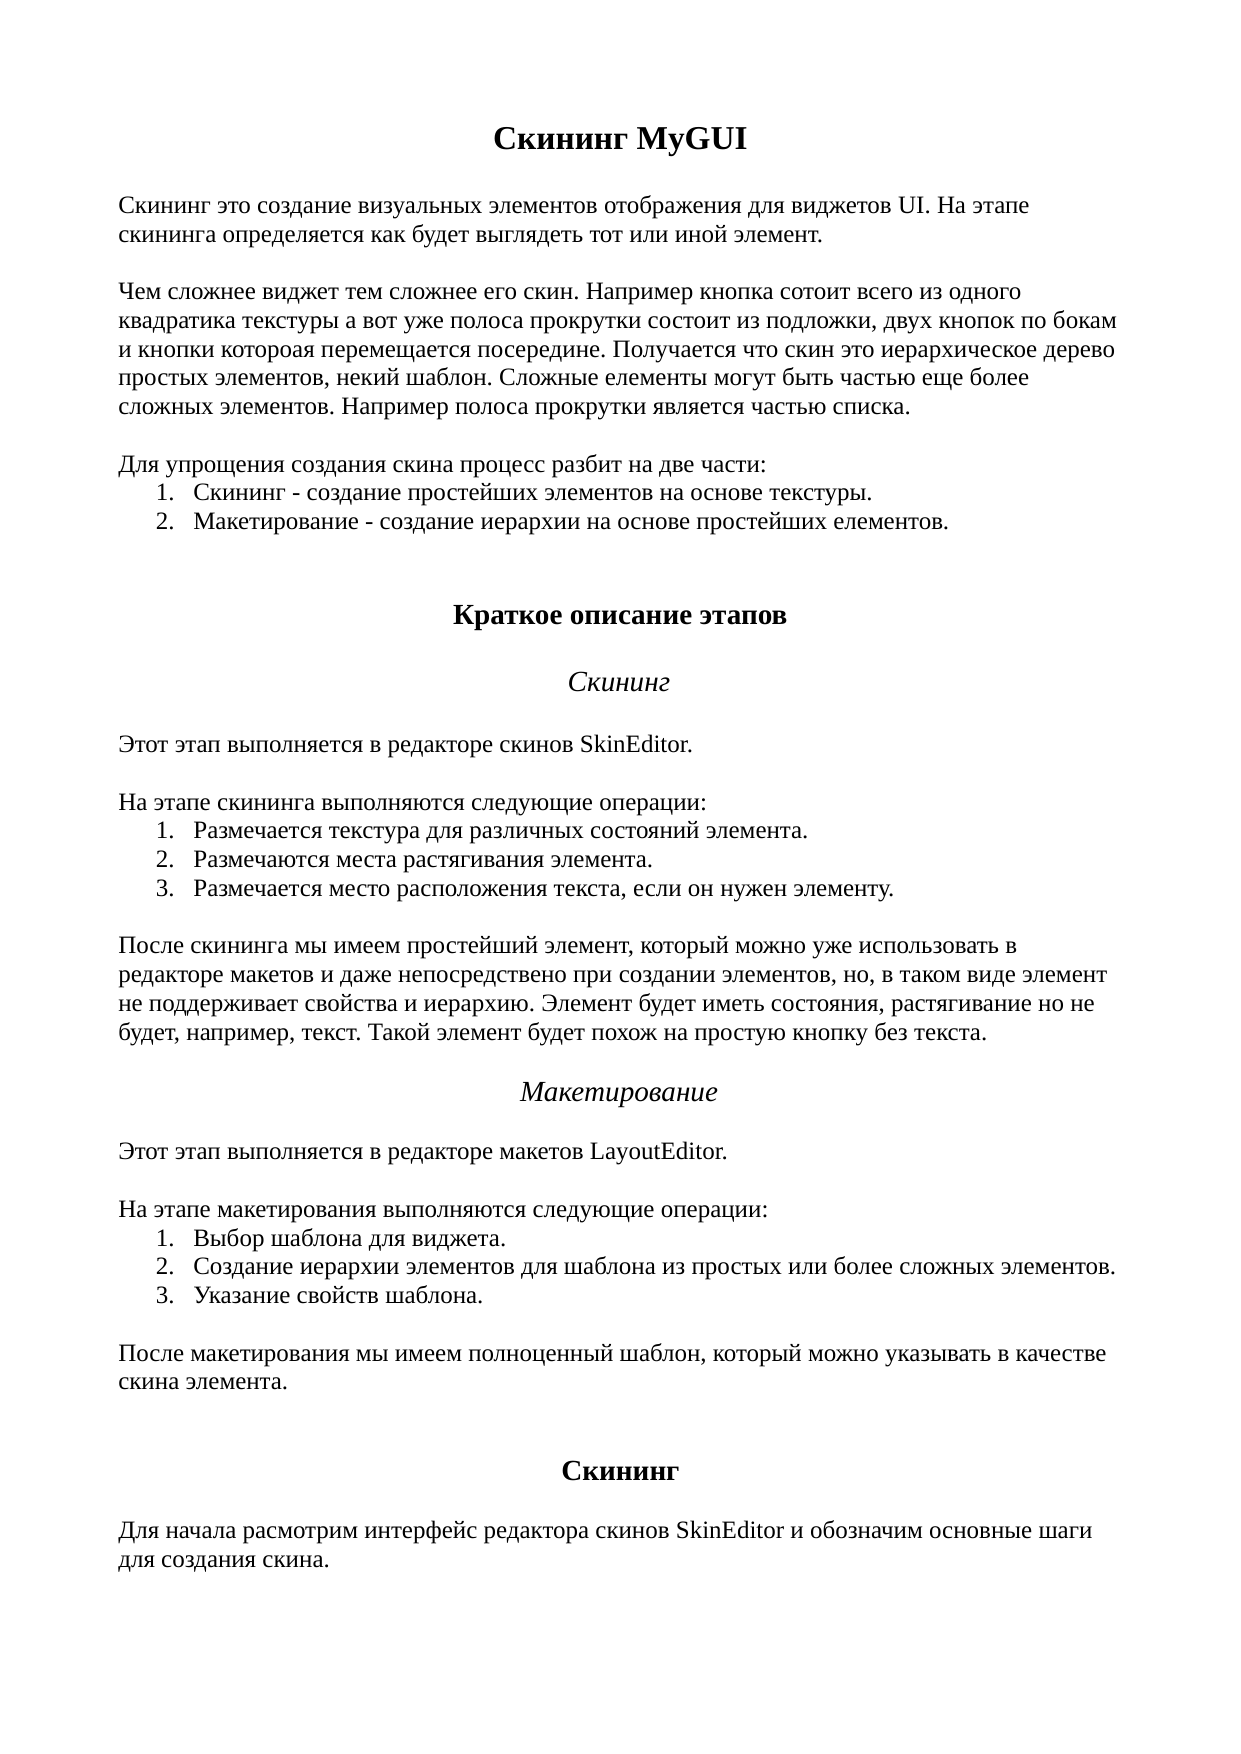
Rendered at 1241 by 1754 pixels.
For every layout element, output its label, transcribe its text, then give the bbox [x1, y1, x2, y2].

list Макетирование - создание иерархии на основе простейших елементов. [156, 506, 1122, 535]
text Краткое описание этапов [118, 597, 1122, 631]
text Скининг [118, 664, 1122, 698]
text На этапе макетирования выполняются следующие операции: [118, 1194, 1122, 1223]
text Скининг [118, 1453, 1122, 1486]
text Для упрощения создания скина процесс разбит на две части: [118, 449, 1122, 477]
text После скининга мы имеем простейший элемент, который можно уже использовать в редакторе макетов и даже непосредствено при создании элементов, но, в таком виде элемент не поддерживает свойства и иерархию. Элемент будет иметь состояния, растягивание но не будет, например, текст. Такой элемент будет похож на простую кнопку без текста. [118, 930, 1122, 1045]
text На этапе скининга выполняются следующие операции: [118, 787, 1122, 815]
text Этот этап выполняется в редакторе скинов SkinEditor. [118, 729, 1122, 758]
text Чем сложнее виджет тем сложнее его скин. Например кнопка сотоит всего из одного квадратика текстуры а вот уже полоса прокрутки состоит из подложки, двух кнопок по бокам и кнопки котороая перемещается посередине. Получается что скин это иерархическое дерево простых элементов, некий шаблон. Сложные елементы могут быть частью еще более сложных элементов. Например полоса прокрутки является частью списка. [118, 276, 1122, 420]
list Указание свойств шаблона. [156, 1280, 1122, 1309]
list Размечаются места растягивания элемента. [156, 844, 1122, 873]
text Скининг MyGUI [118, 118, 1122, 156]
text Скининг это создание визуальных элементов отображения для виджетов UI. На этапе скининга определяется как будет выглядеть тот или иной элемент. [118, 190, 1122, 247]
list Размечается текстура для различных состояний элемента. [156, 815, 1122, 844]
list Выбор шаблона для виджета. [156, 1223, 1122, 1251]
list Создание иерархии элементов для шаблона из простых или более сложных элементов. [156, 1251, 1122, 1280]
text Для начала расмотрим интерфейс редактора скинов SkinEditor и обозначим основные шаги для создания скина. [118, 1515, 1122, 1572]
list Размечается место расположения текста, если он нужен элементу. [156, 873, 1122, 902]
text После макетирования мы имеем полноценный шаблон, который можно указывать в качестве скина элемента. [118, 1338, 1122, 1395]
text Макетирование [118, 1074, 1122, 1108]
text Этот этап выполняется в редакторе макетов LayoutEditor. [118, 1136, 1122, 1165]
list Скининг - создание простейших элементов на основе текстуры. [156, 477, 1122, 506]
